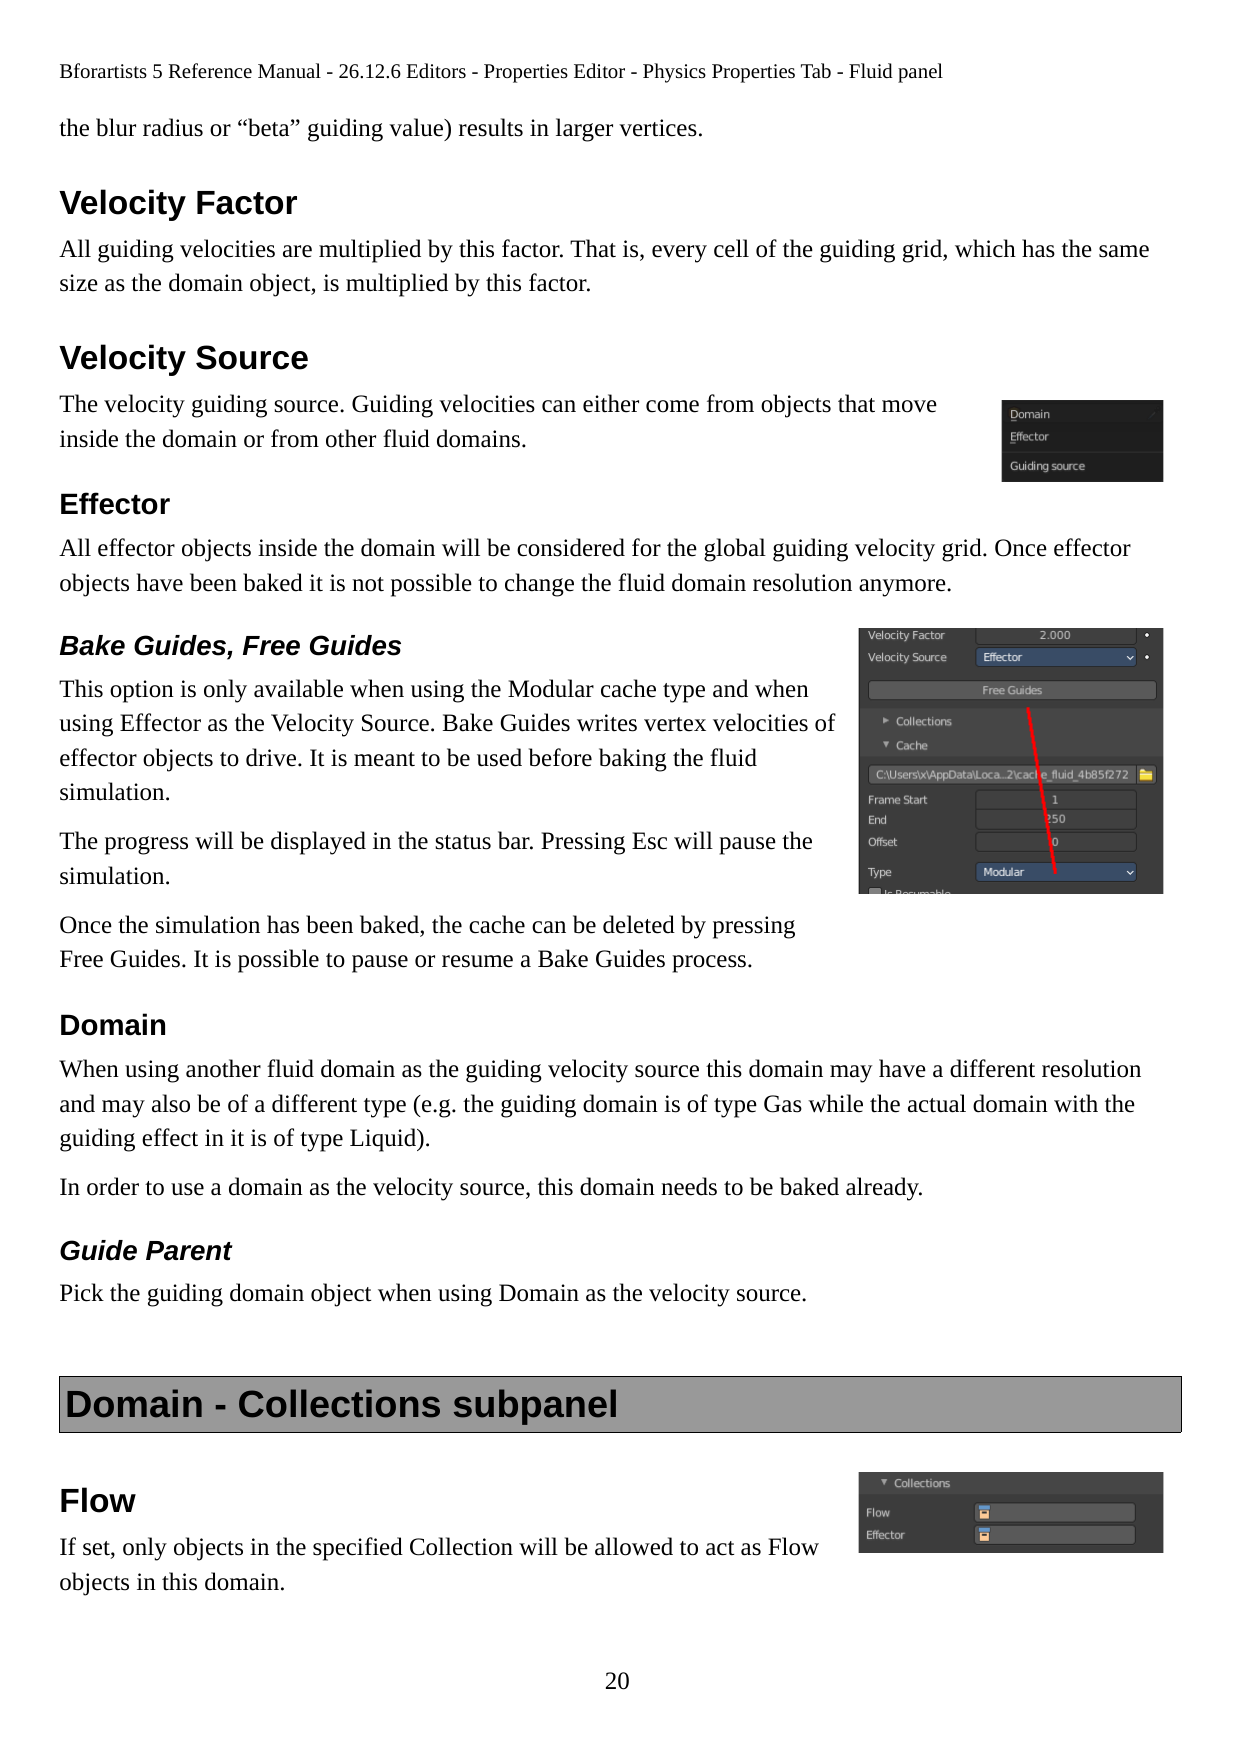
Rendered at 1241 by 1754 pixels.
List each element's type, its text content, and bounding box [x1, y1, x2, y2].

text In order to use a domain as the velocity source, this domain needs to be baked already. [59, 1172, 1181, 1201]
subtitle Effector [59, 487, 1181, 521]
text If set, only objects in the specified Collection will be allowed to act as Flow objects in this domain. [59, 1532, 1181, 1596]
text Once the simulation has been baked, the cache can be deleted by pressing Free Guides. It is possible to pause or resume a Bake Guides process. [59, 910, 1181, 973]
picture [1001, 400, 1164, 482]
picture [858, 628, 1164, 894]
subtitle Bake Guides, Free Guides [59, 629, 858, 661]
text All effector objects inside the domain will be considered for the global guiding velocity grid. Once effector objects have been baked it is not possible to change the fluid domain resolution anymore. [59, 533, 1181, 597]
text the blur radius or “beta” guiding value) results in larger vertices. [59, 113, 1181, 141]
subtitle [1164, 629, 1181, 661]
subtitle [1164, 1481, 1181, 1520]
text The progress will be displayed in the status bar. Pressing Esc will pause the simulation. [59, 826, 858, 890]
subtitle Flow [59, 1481, 858, 1520]
subtitle Guide Parent [59, 1234, 1181, 1266]
subtitle Velocity Source [59, 338, 1181, 377]
text Pick the guiding domain object when using Domain as the velocity source. [59, 1278, 1181, 1307]
text All guiding velocities are multiplied by this factor. That is, every cell of the guiding grid, which has the same size as the domain object, is multiplied by this factor. [59, 234, 1181, 297]
table_header Domain - Collections subpanel [60, 1377, 1181, 1432]
subtitle Domain [59, 1008, 1181, 1042]
text When using another fluid domain as the guiding velocity source this domain may have a different resolution and may also be of a different type (e.g. the guiding domain is of type Gas while the actual domain with the guiding effect in it is of type Liquid). [59, 1054, 1181, 1152]
text The velocity guiding source. Guiding velocities can either come from objects that move inside the domain or from other fluid domains. [59, 389, 1181, 452]
picture [858, 1472, 1164, 1553]
text This option is only available when using the Modular cache type and when using Effector as the Velocity Source. Bake Guides writes vertex velocities of effector objects to drive. It is meant to be used before baking the fluid simulation. [59, 674, 858, 806]
subtitle Velocity Factor [59, 182, 1181, 221]
